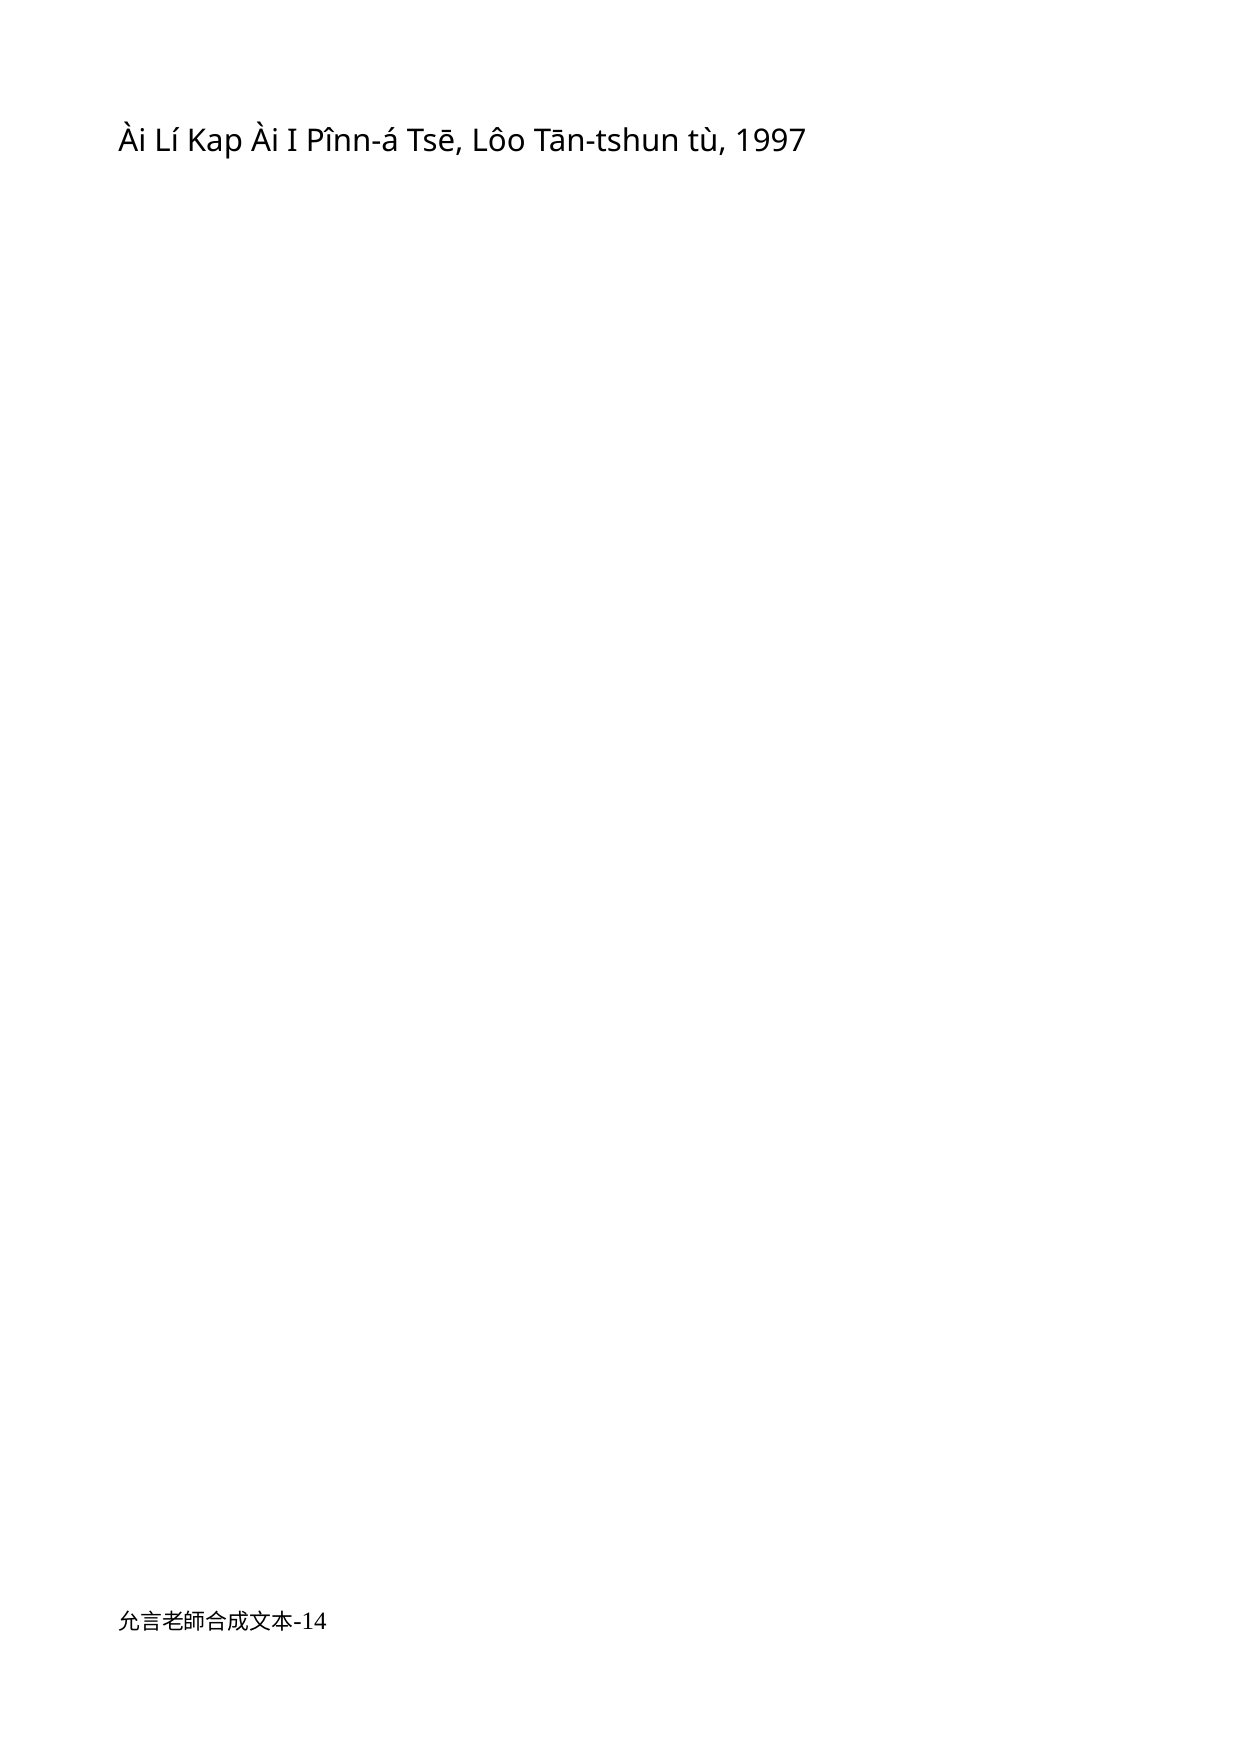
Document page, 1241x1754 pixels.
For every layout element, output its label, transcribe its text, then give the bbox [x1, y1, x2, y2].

text Ài Lí Kap Ài I Pînn-á Tsē, Lôo Tān-tshun tù, 1997 [118, 118, 1122, 161]
